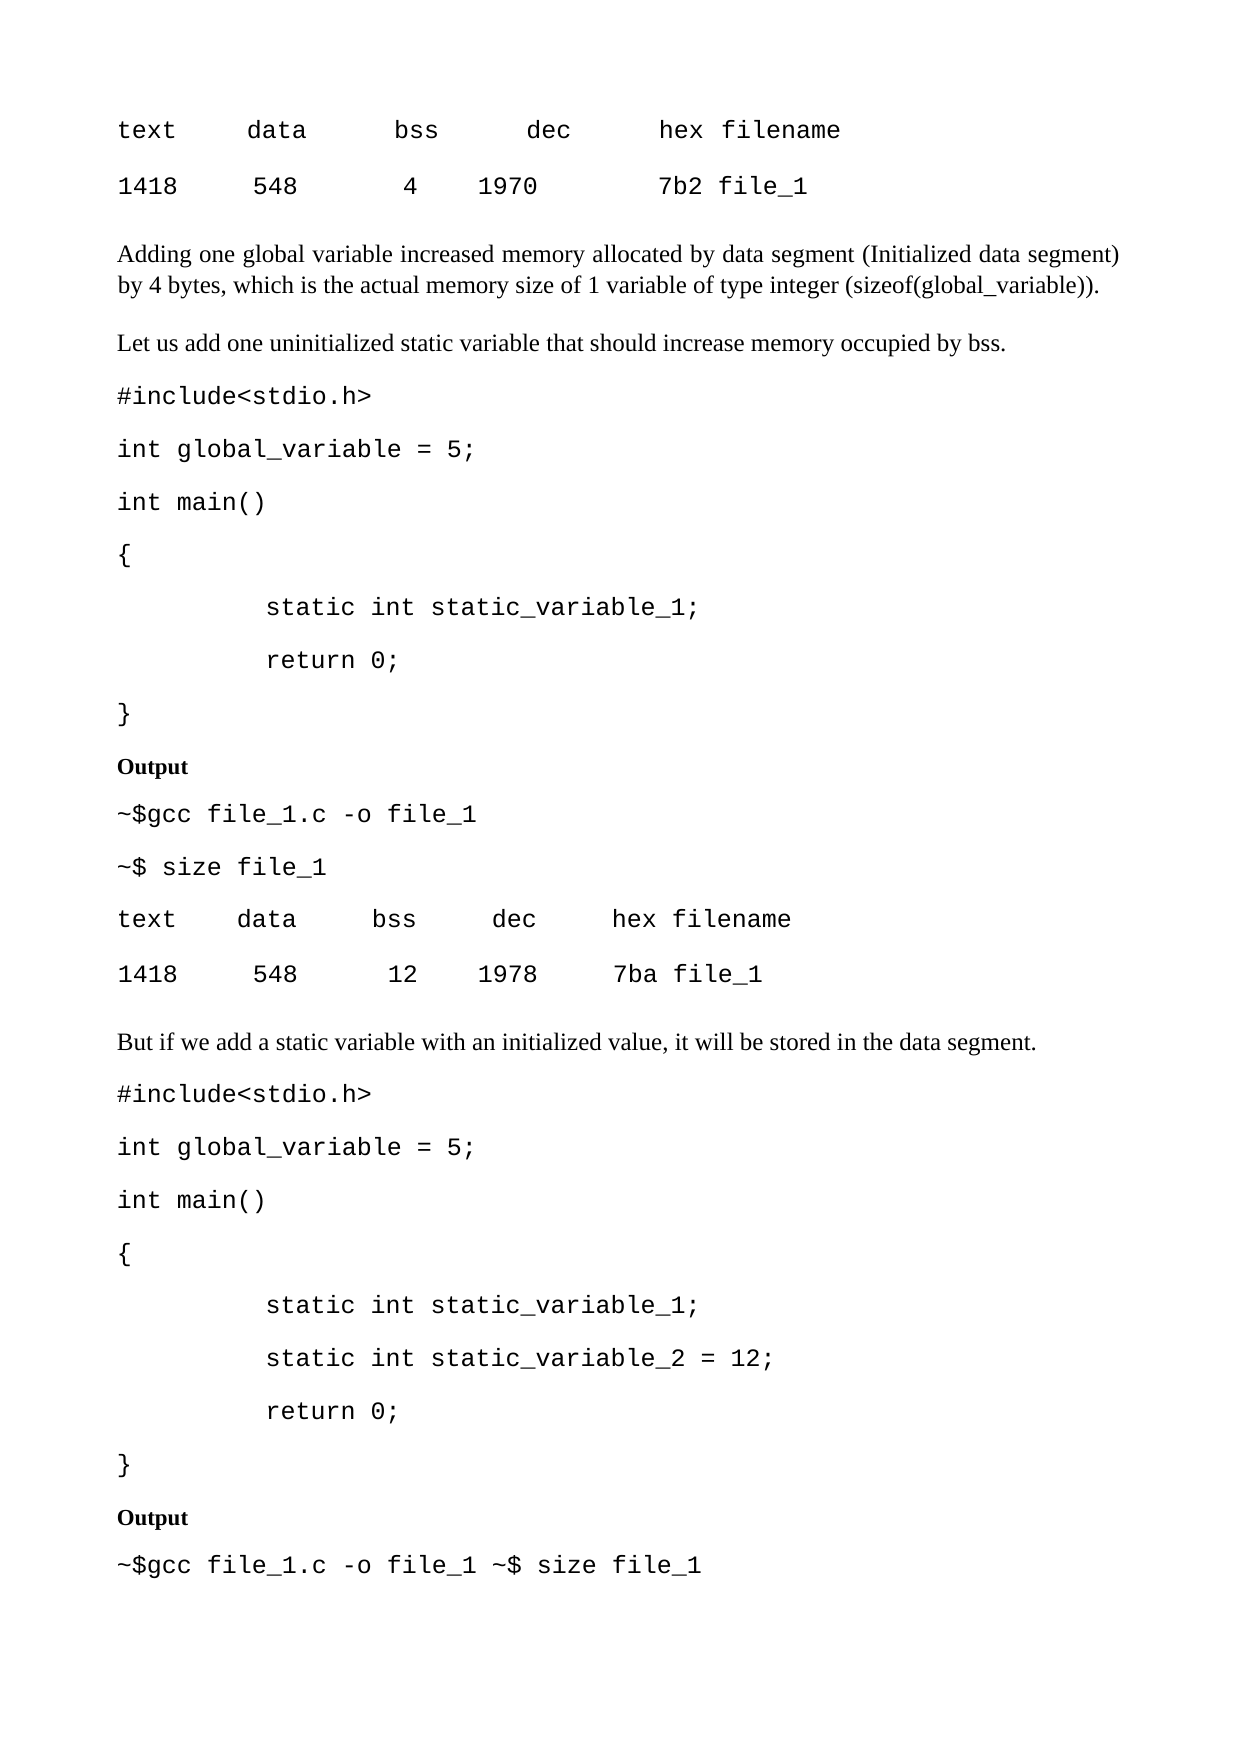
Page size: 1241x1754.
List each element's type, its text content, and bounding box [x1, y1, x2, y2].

text } [117, 700, 1118, 729]
text { [117, 542, 1118, 570]
text text data bss dec hex filename 1418 548 4 1970 7b2 file_1 [117, 118, 843, 202]
text int global_variable = 5; [117, 1135, 1118, 1163]
subtitle Output [117, 1504, 1122, 1531]
text int main() [117, 1187, 1118, 1216]
text Let us add one uninitialized static variable that should increase memory occupied by bss. [117, 328, 1121, 357]
text ~$ size file_1 [117, 854, 1118, 882]
text ~$gcc file_1.c -o file_1 [117, 801, 1118, 829]
subtitle Output [117, 753, 1122, 779]
text return 0; [117, 647, 1118, 676]
text #include<stdio.h> [117, 383, 1118, 412]
text Adding one global variable increased memory allocated by data segment (Initialized data segment) by 4 bytes, which is the actual memory size of 1 variable of type integer (sizeof(global_variable)). [117, 239, 1121, 299]
text But if we add a static variable with an initialized value, it will be stored in the data segment. [117, 1027, 1121, 1055]
text static int static_variable_1; [117, 1293, 1118, 1321]
text text data bss dec hex filename 1418 548 12 1978 7ba file_1 [117, 907, 897, 990]
text int global_variable = 5; [117, 436, 1118, 464]
text #include<stdio.h> [117, 1082, 1118, 1110]
text static int static_variable_2 = 12; [117, 1346, 1118, 1374]
text static int static_variable_1; [117, 595, 1118, 623]
text int main() [117, 489, 1118, 517]
text } [117, 1452, 1118, 1480]
text ~$gcc file_1.c -o file_1 ~$ size file_1 [117, 1552, 843, 1581]
text { [117, 1240, 1118, 1269]
text return 0; [117, 1399, 1118, 1427]
